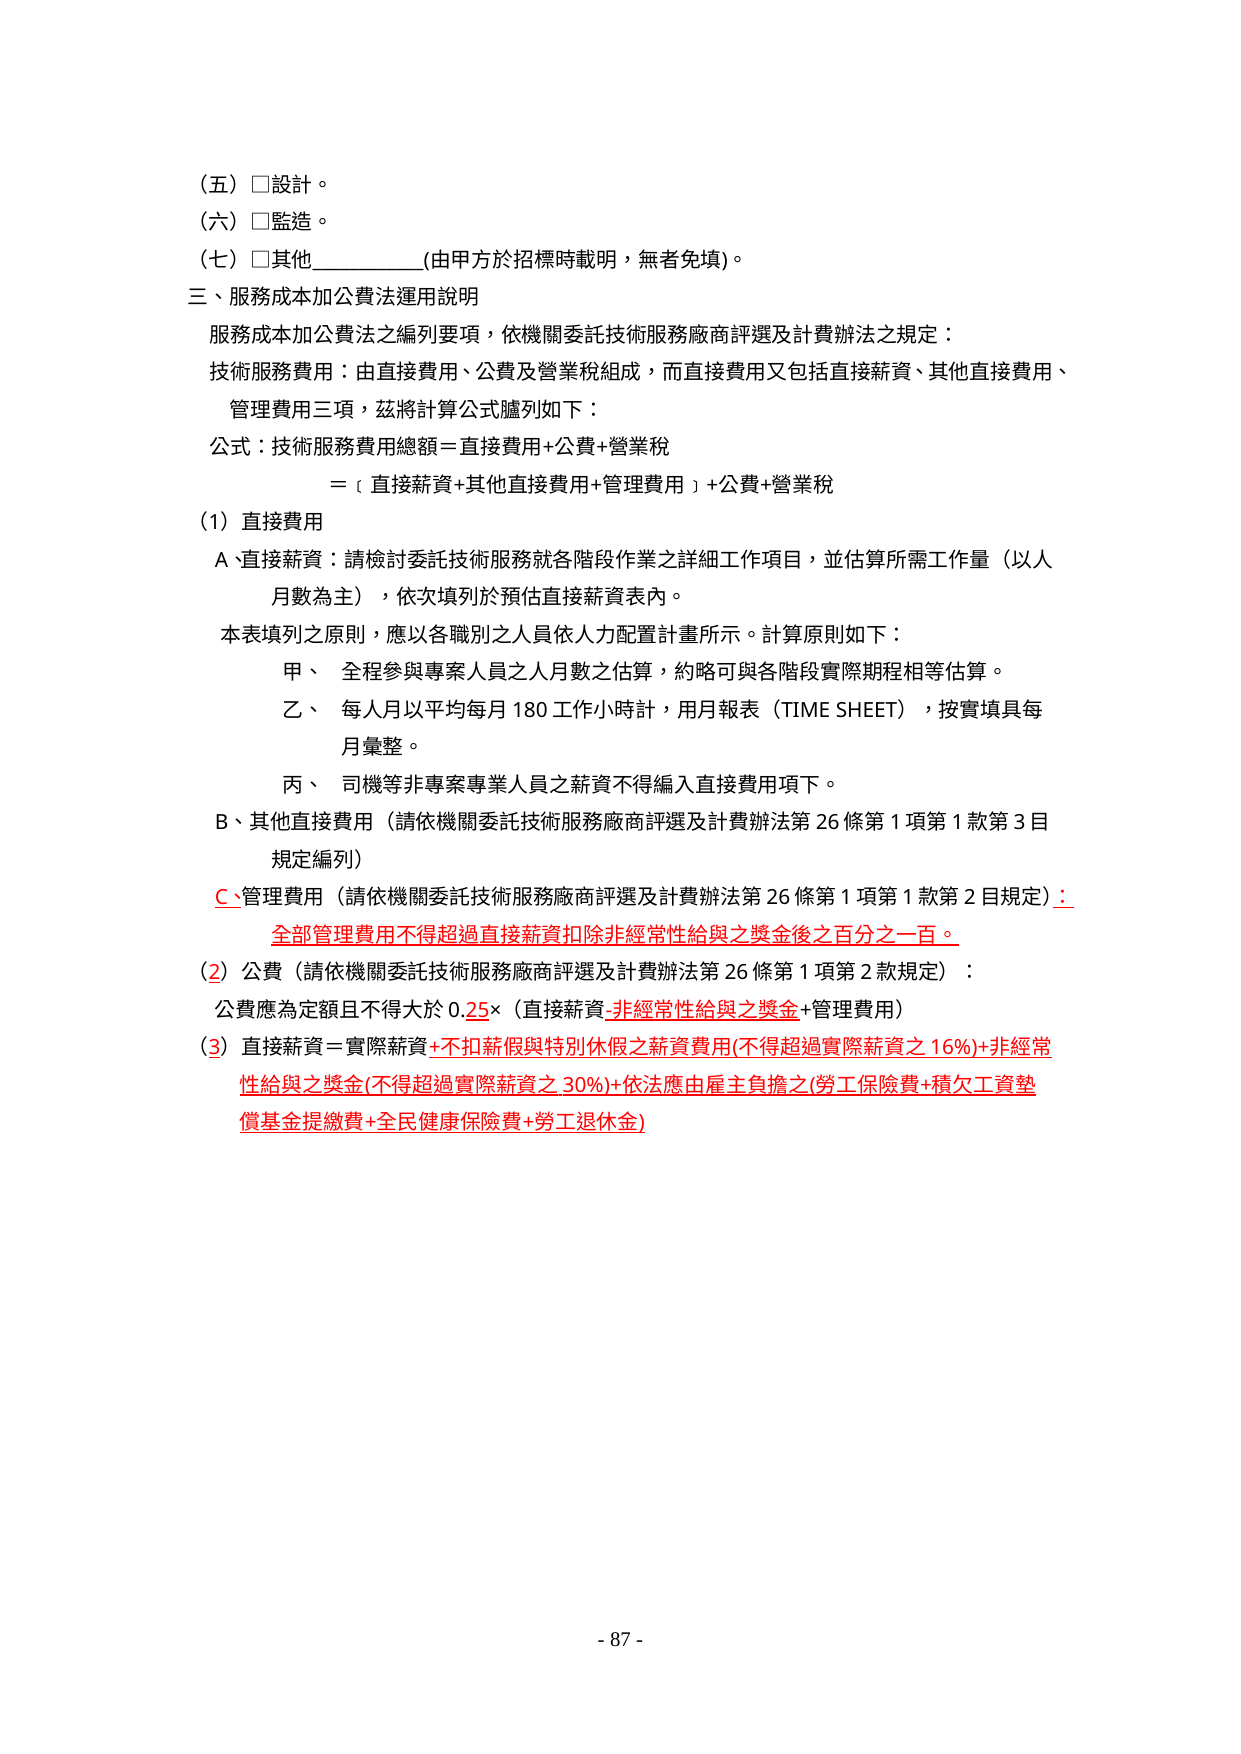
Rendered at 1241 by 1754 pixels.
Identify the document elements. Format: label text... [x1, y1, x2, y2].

text ＝﹝直接薪資+其他直接費用+管理費用﹞+公費+營業稅 [187, 464, 1053, 502]
text 技術服務費用：由直接費用、公費及營業稅組成，而直接費用又包括直接薪資、其他直接費用、管理費用三項，茲將計算公式臚列如下： [187, 352, 1053, 427]
text 公費應為定額且不得大於0.25×（直接薪資-非經常性給與之獎金+管理費用） [187, 989, 1053, 1027]
list 司機等非專案專業人員之薪資不得編入直接費用項下。 [282, 764, 1053, 802]
text 公式：技術服務費用總額＝直接費用+公費+營業稅 [187, 427, 1053, 464]
text 本表填列之原則，應以各職別之人員依人力配置計畫所示。計算原則如下： [187, 614, 1053, 652]
text 服務成本加公費法之編列要項，依機關委託技術服務廠商評選及計費辦法之規定： [187, 314, 1053, 352]
text （六）□監造。 [187, 202, 1053, 239]
text （2）公費（請依機關委託技術服務廠商評選及計費辦法第26條第1項第2款規定）： [187, 952, 1053, 989]
text A、直接薪資：請檢討委託技術服務就各階段作業之詳細工作項目，並估算所需工作量（以人月數為主），依次填列於預估直接薪資表內。 [187, 539, 1053, 614]
text 三、服務成本加公費法運用說明 [187, 277, 1053, 314]
text B、其他直接費用（請依機關委託技術服務廠商評選及計費辦法第26條第1項第1款第3目規定編列） [187, 802, 1053, 877]
text C、管理費用（請依機關委託技術服務廠商評選及計費辦法第26條第1項第1款第2目規定）：全部管理費用不得超過直接薪資扣除非經常性給與之獎金後之百分之一百。 [187, 877, 1053, 952]
list 全程參與專案人員之人月數之估算，約略可與各階段實際期程相等估算。 [282, 652, 1053, 689]
text （1）直接費用 [187, 502, 1053, 539]
text （五）□設計。 [187, 164, 1053, 202]
text （七）□其他____________(由甲方於招標時載明，無者免填)。 [187, 239, 1053, 277]
list 每人月以平均每月180工作小時計，用月報表（TIME SHEET），按實填具每月彙整。 [282, 689, 1053, 764]
text （3）直接薪資＝實際薪資+不扣薪假與特別休假之薪資費用(不得超過實際薪資之16%)+非經常性給與之獎金(不得超過實際薪資之30%)+依法應由雇主負擔之(勞工保險費+積欠工資墊償基金提繳費+全民健康保險費+勞工退休金) [187, 1027, 1053, 1139]
